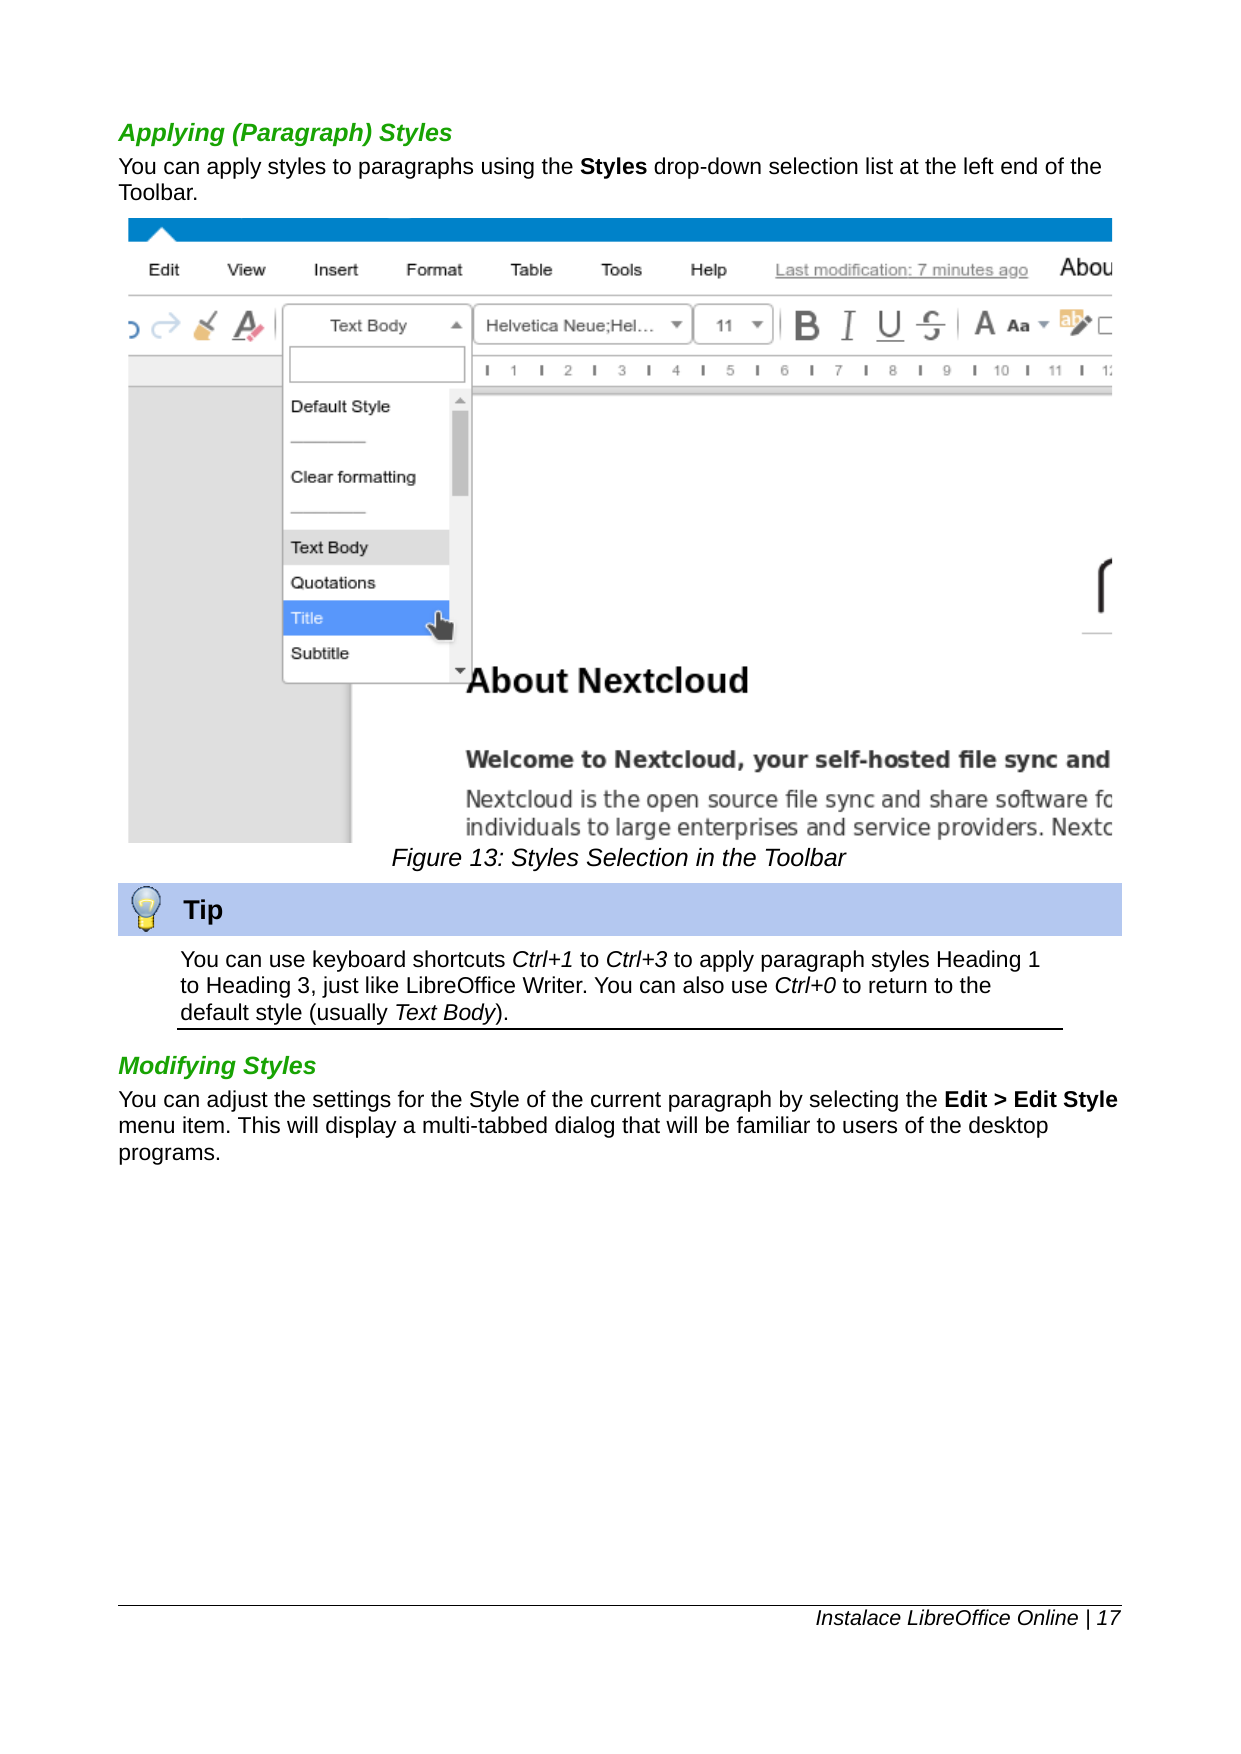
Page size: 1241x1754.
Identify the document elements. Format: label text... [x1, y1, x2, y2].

text You can use keyboard shortcuts Ctrl+1 to Ctrl+3 to apply paragraph styles Heading 1 to Heading 3, just like LibreOffice Writer. You can also use Ctrl+0 to return to the default style (usually Text Body). [177, 943, 1063, 1028]
subtitle Applying (Paragraph) Styles [118, 118, 1122, 147]
picture [119, 884, 170, 935]
subtitle Tip [118, 883, 1122, 936]
subtitle Modifying Styles [118, 1051, 1122, 1080]
text Figure 13: Styles Selection in the Toolbar [118, 843, 1122, 871]
text You can apply styles to paragraphs using the Styles drop-down selection list at the left end of the Toolbar. [118, 153, 1122, 206]
picture [128, 218, 1113, 843]
text You can adjust the settings for the Style of the current paragraph by selecting the Edit > Edit Style menu item. This will display a multi-tabbed dialog that will be familiar to users of the desktop programs. [118, 1086, 1122, 1165]
